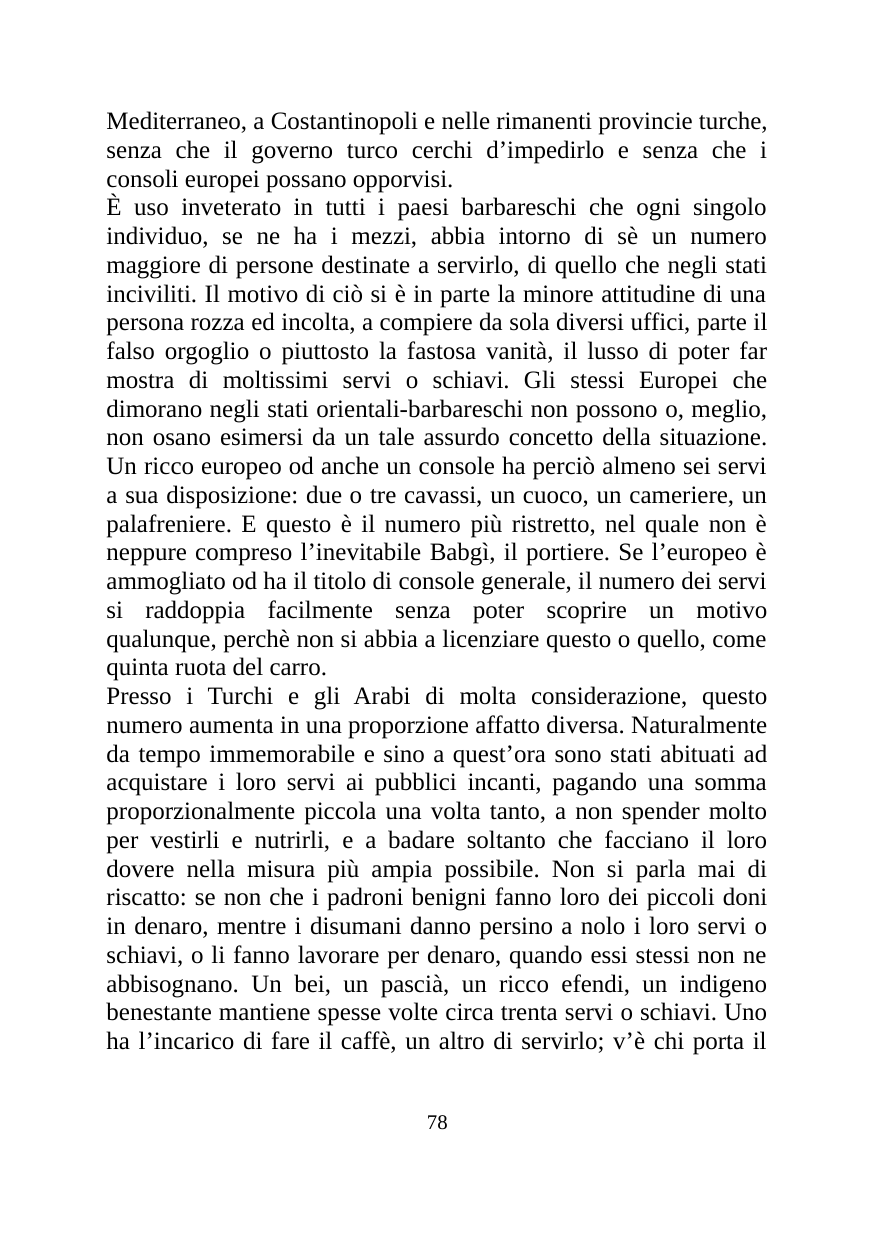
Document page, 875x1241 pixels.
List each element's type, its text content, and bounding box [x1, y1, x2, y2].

text Presso i Turchi e gli Arabi di molta considerazione, questo numero aumenta in una proporzione affatto diversa. Naturalmente da tempo immemorabile e sino a quest’ora sono stati abituati ad acquistare i loro servi ai pubblici incanti, pagando una somma proporzionalmente piccola una volta tanto, a non spender molto per vestirli e nutrirli, e a badare soltanto che facciano il loro dovere nella misura più ampia possibile. Non si parla mai di riscatto: se non che i padroni benigni fanno loro dei piccoli doni in denaro, mentre i disumani danno persino a nolo i loro servi o schiavi, o li fanno lavorare per denaro, quando essi stessi non ne abbisognano. Un bei, un pascià, un ricco efendi, un indigeno benestante mantiene spesse volte circa trenta servi o schiavi. Uno ha l’incarico di fare il caffè, un altro di servirlo; v’è chi porta il [106, 681, 768, 1055]
text È uso inveterato in tutti i paesi barbareschi che ogni singolo individuo, se ne ha i mezzi, abbia intorno di sè un numero maggiore di persone destinate a servirlo, di quello che negli stati inciviliti. Il motivo di ciò si è in parte la minore attitudine di una persona rozza ed incolta, a compiere da sola diversi uffici, parte il falso orgoglio o piuttosto la fastosa vanità, il lusso di poter far mostra di moltissimi servi o schiavi. Gli stessi Europei che dimorano negli stati orientali-barbareschi non possono o, meglio, non osano esimersi da un tale assurdo concetto della situazione. Un ricco europeo od anche un console ha perciò almeno sei servi a sua disposizione: due o tre cavassi, un cuoco, un cameriere, un palafreniere. E questo è il numero più ristretto, nel quale non è neppure compreso l’inevitabile Babgì, il portiere. Se l’europeo è ammogliato od ha il titolo di console generale, il numero dei servi si raddoppia facilmente senza poter scoprire un motivo qualunque, perchè non si abbia a licenziare questo o quello, come quinta ruota del carro. [106, 192, 768, 681]
text Mediterraneo, a Costantinopoli e nelle rimanenti provincie turche, senza che il governo turco cerchi d’impedirlo e senza che i consoli europei possano opporvisi. [106, 106, 768, 192]
